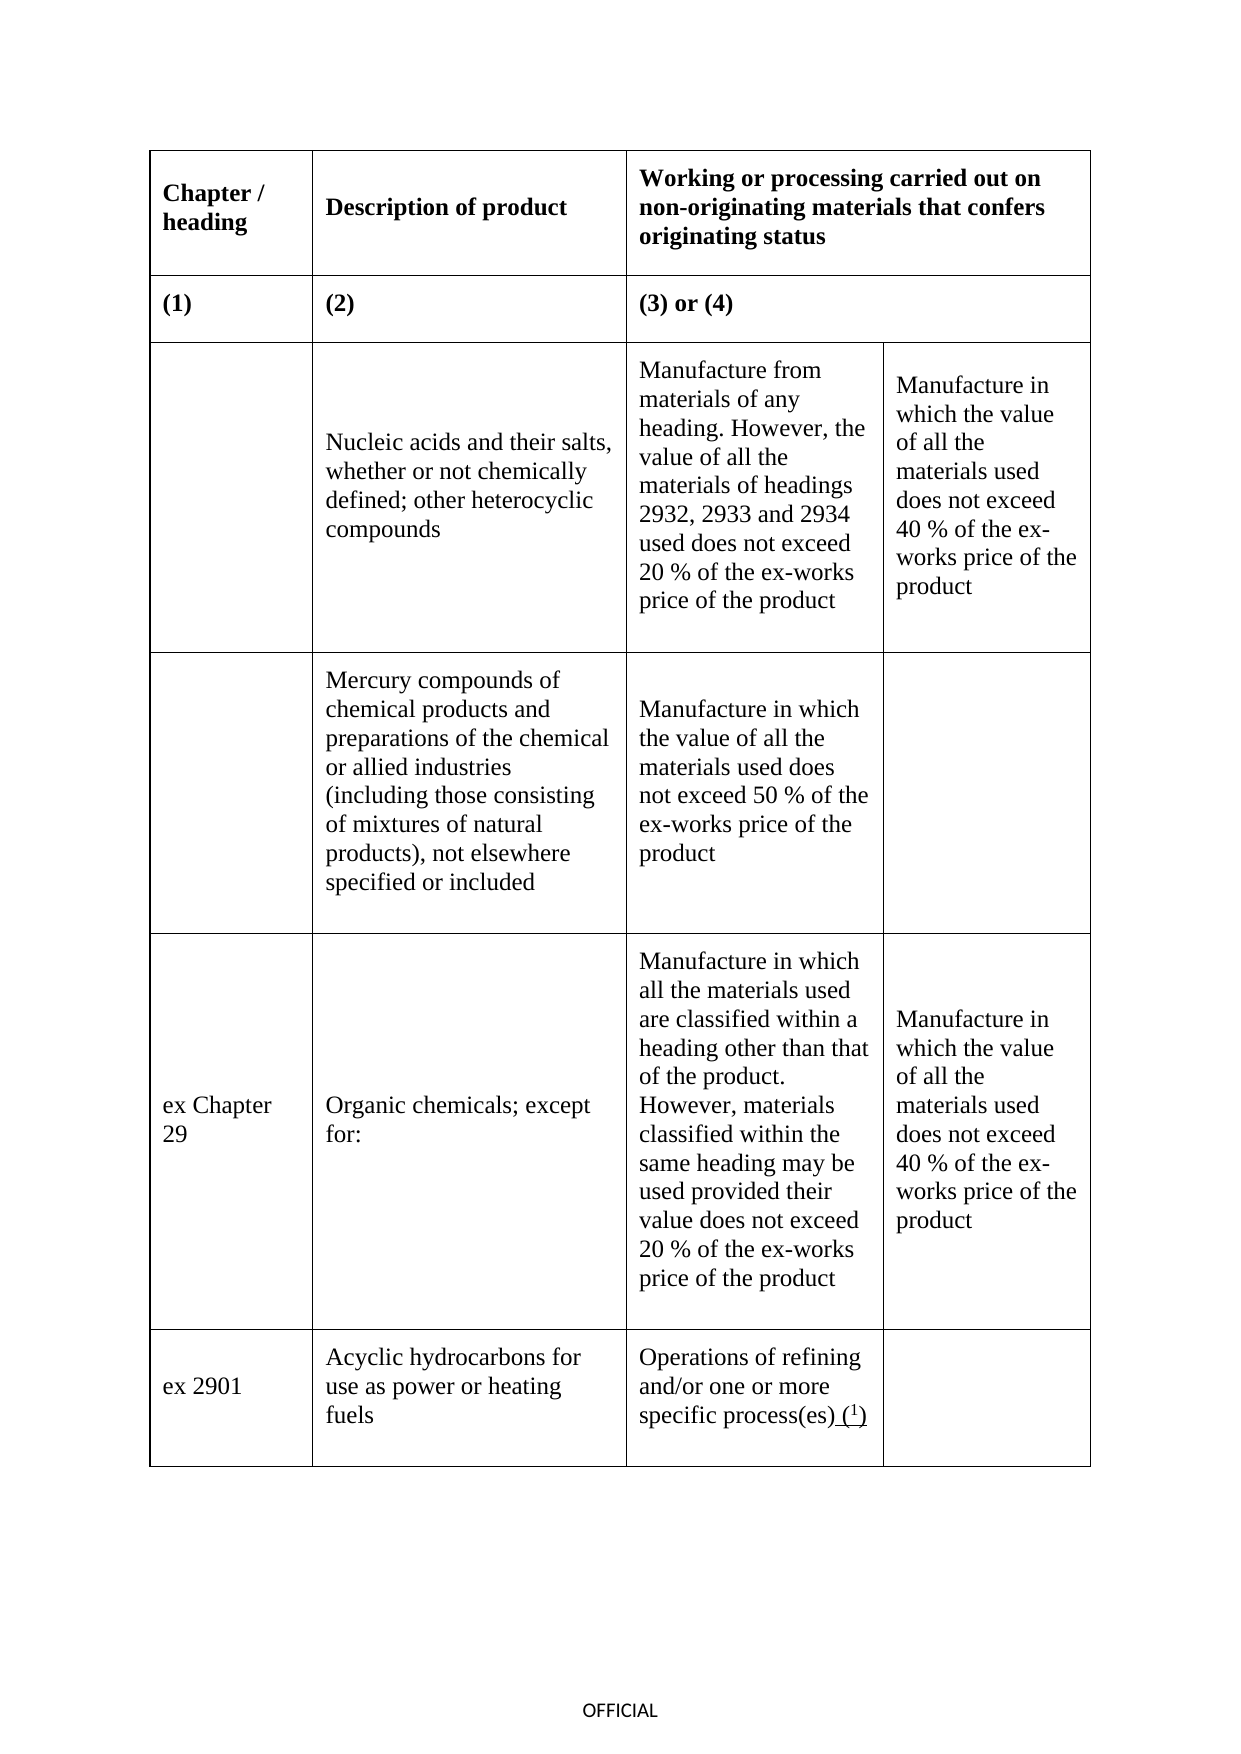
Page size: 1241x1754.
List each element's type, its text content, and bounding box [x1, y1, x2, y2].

table_header Working or processing carried out on non‐originating materials that confers originating status [627, 151, 1090, 275]
table_cell Manufacture in which the value of all the materials used does not exceed 40 % of the ex‐works price of the product [884, 343, 1090, 652]
table_cell Mercury compounds of chemical products and preparations of the chemical or allied industries (including those consisting of mixtures of natural products), not elsewhere specified or included [313, 653, 626, 933]
table_header Chapter / heading [151, 151, 312, 275]
table_cell Manufacture in which all the materials used are classified within a heading other than that of the product. However, materials classified within the same heading may be used provided their value does not exceed 20 % of the ex‐works price of the product [627, 934, 883, 1329]
table_cell [151, 653, 312, 933]
table_cell Manufacture in which the value of all the materials used does not exceed 50 % of the ex‐works price of the product [627, 653, 883, 933]
table_cell [884, 653, 1090, 933]
table_cell ex Chapter 29 [151, 934, 312, 1329]
table_cell [151, 343, 312, 652]
table_cell Manufacture in which the value of all the materials used does not exceed 40 % of the ex‐works price of the product [884, 934, 1090, 1329]
table_cell [884, 1330, 1090, 1466]
table_cell (1) [151, 276, 312, 342]
table_cell Nucleic acids and their salts, whether or not chemically defined; other heterocyclic compounds [313, 343, 626, 652]
table_cell (3) or (4) [627, 276, 1090, 342]
table_cell Operations of refining and/or one or more specific process(es) (1) [627, 1330, 883, 1466]
table_cell Organic chemicals; except for: [313, 934, 626, 1329]
table_cell (2) [313, 276, 626, 342]
table_cell Manufacture from materials of any heading. However, the value of all the materials of headings 2932, 2933 and 2934 used does not exceed 20 % of the ex‐works price of the product [627, 343, 883, 652]
table_cell Acyclic hydrocarbons for use as power or heating fuels [313, 1330, 626, 1466]
table_cell ex 2901 [151, 1330, 312, 1466]
table_header Description of product [313, 151, 626, 275]
